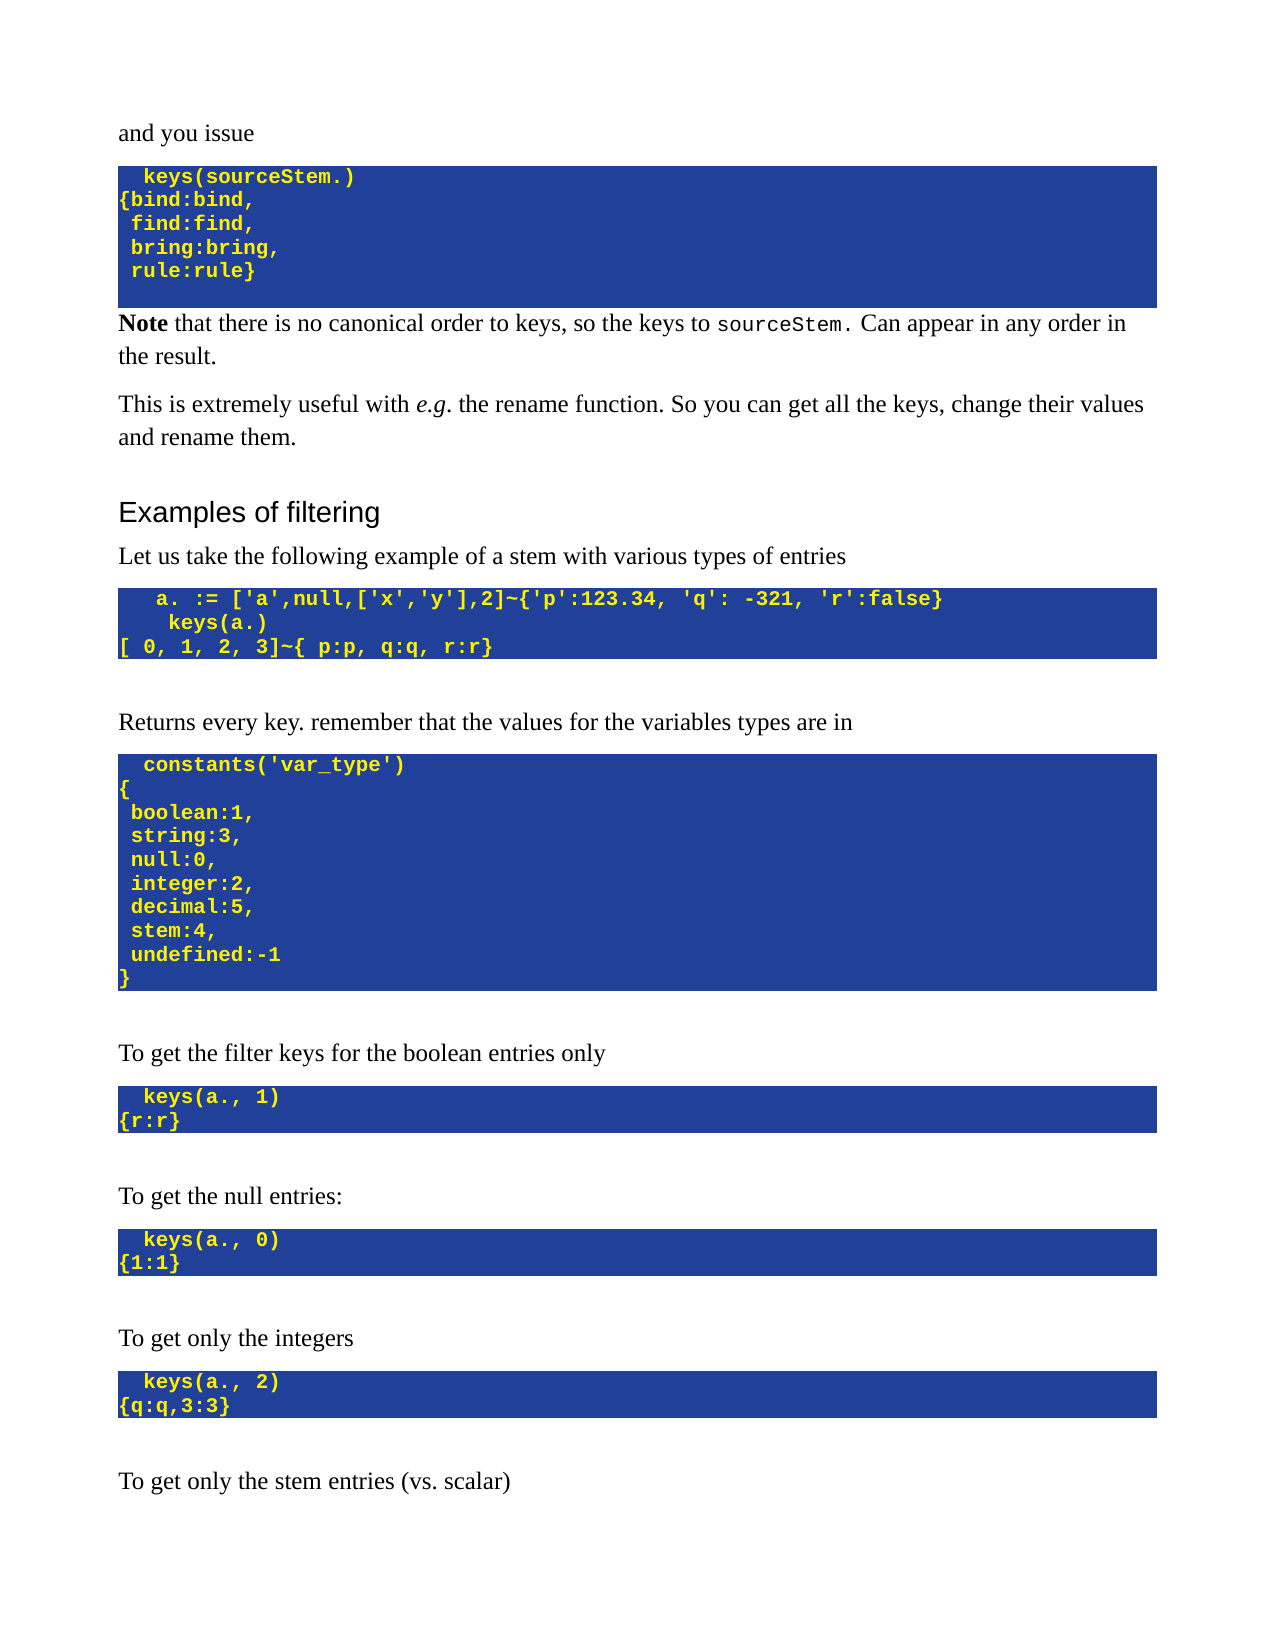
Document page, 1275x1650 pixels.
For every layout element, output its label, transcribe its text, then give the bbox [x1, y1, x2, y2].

text rule:rule} [118, 260, 1157, 308]
subtitle Examples of filtering [118, 495, 1157, 528]
text {r:r} [118, 1110, 1157, 1133]
text null:0, [118, 849, 1157, 873]
text bring:bring, [118, 237, 1157, 260]
text To get the filter keys for the boolean entries only [118, 1038, 1157, 1067]
text string:3, [118, 825, 1157, 849]
text To get only the stem entries (vs. scalar) [118, 1466, 1157, 1495]
text } [118, 967, 1157, 991]
text integer:2, [118, 873, 1157, 896]
text undefined:-1 [118, 944, 1157, 967]
text keys(sourceStem.) [118, 166, 1157, 189]
text Returns every key. remember that the values for the variables types are in [118, 707, 1157, 736]
text constants('var_type') [118, 754, 1157, 778]
text keys(a., 1) [118, 1086, 1157, 1110]
text {bind:bind, [118, 189, 1157, 213]
text a. := ['a',null,['x','y'],2]~{'p':123.34, 'q': -321, 'r':false} [118, 588, 1157, 612]
text {1:1} [118, 1252, 1157, 1276]
text find:find, [118, 213, 1157, 237]
text Let us take the following example of a stem with various types of entries [118, 541, 1157, 569]
text stem:4, [118, 920, 1157, 944]
text boolean:1, [118, 802, 1157, 825]
text and you issue [118, 118, 1157, 147]
text Note that there is no canonical order to keys, so the keys to sourceStem. Can appear in any order in the result. [118, 308, 1157, 370]
text {q:q,3:3} [118, 1395, 1157, 1418]
text { [118, 778, 1157, 802]
text decimal:5, [118, 896, 1157, 920]
text [ 0, 1, 2, 3]~{ p:p, q:q, r:r} [118, 636, 1157, 659]
text keys(a., 2) [118, 1371, 1157, 1395]
text To get the null entries: [118, 1181, 1157, 1210]
text keys(a.) [118, 612, 1157, 636]
text keys(a., 0) [118, 1229, 1157, 1252]
text To get only the integers [118, 1323, 1157, 1352]
text This is extremely useful with e.g. the rename function. So you can get all the keys, change their values and rename them. [118, 389, 1157, 451]
